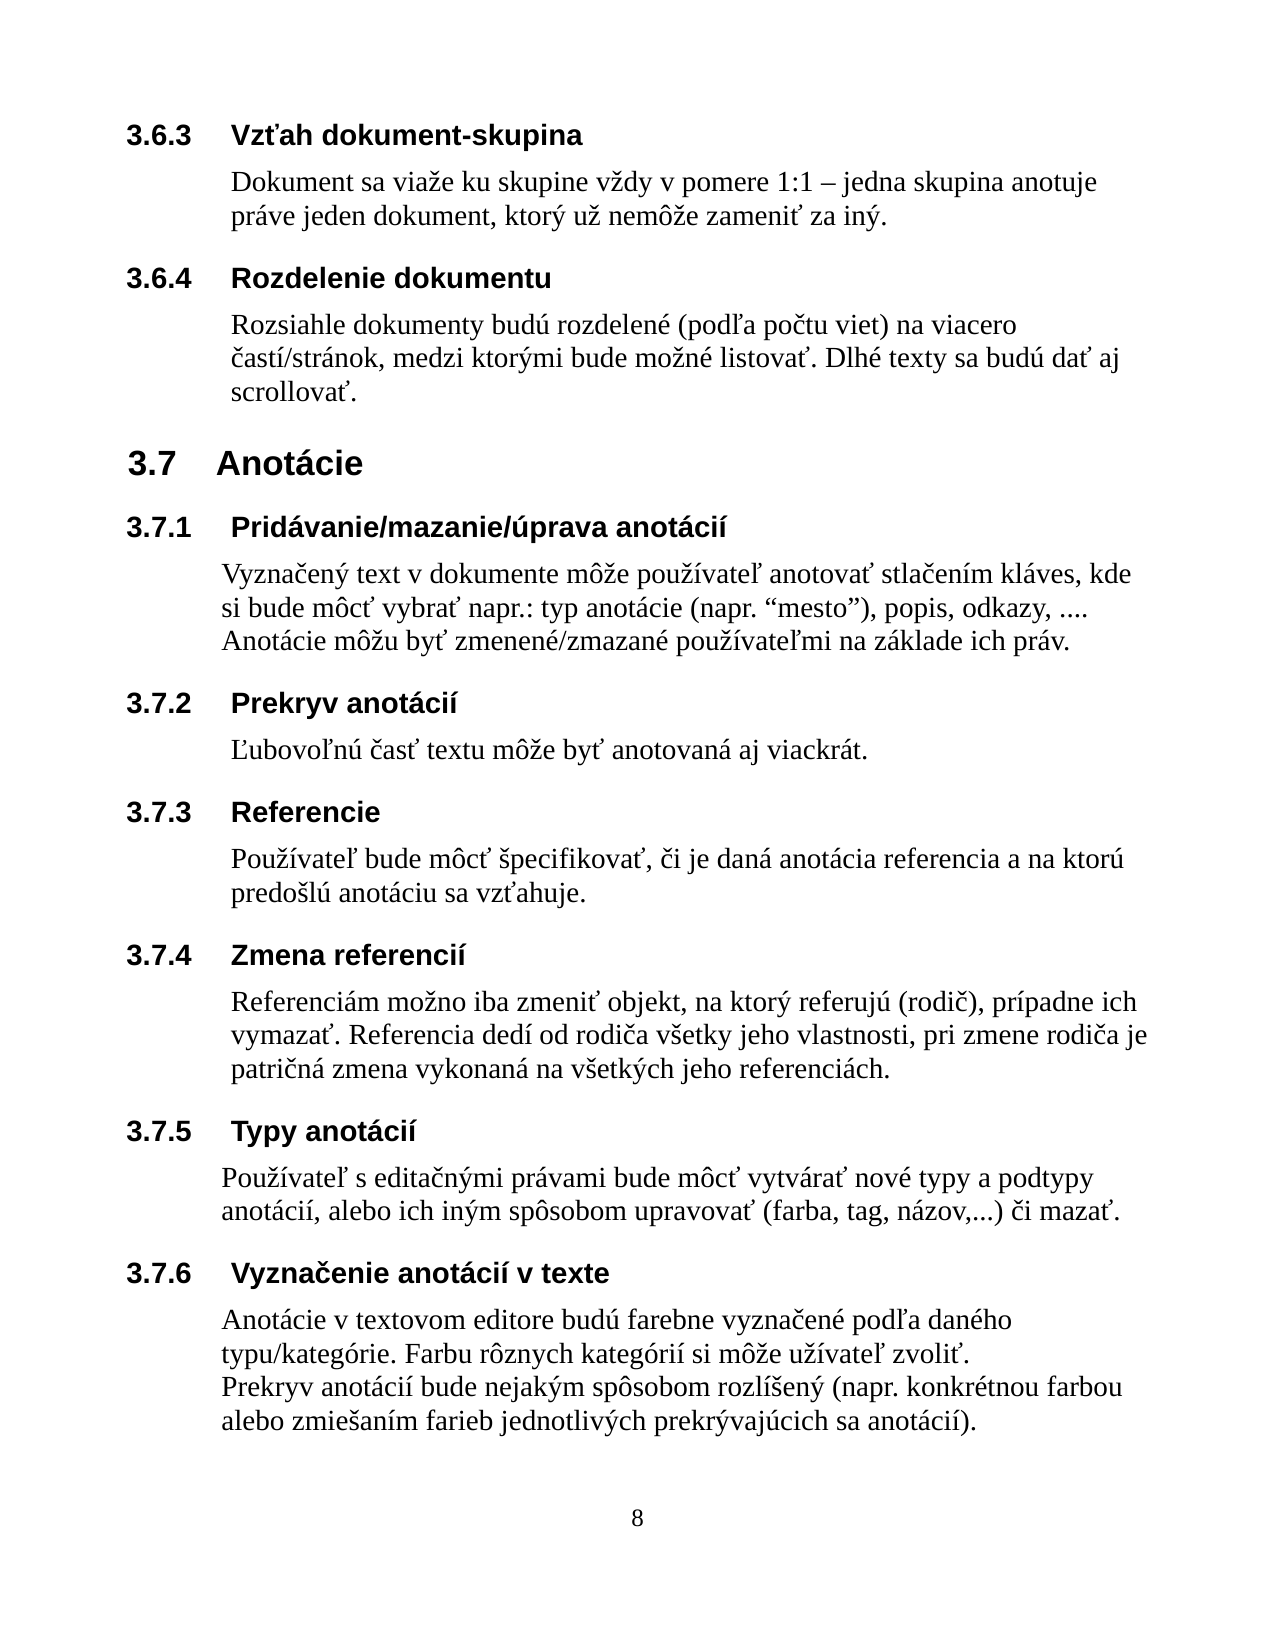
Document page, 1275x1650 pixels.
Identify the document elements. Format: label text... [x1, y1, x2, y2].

subtitle Pridávanie/mazanie/úprava anotácií [118, 510, 1157, 544]
text Referenciám možno iba zmeniť objekt, na ktorý referujú (rodič), prípadne ich vymazať. Referencia dedí od rodiča všetky jeho vlastnosti, pri zmene rodiča je patričná zmena vykonaná na všetkých jeho referenciách. [231, 984, 1157, 1084]
subtitle Anotácie [118, 443, 1157, 483]
list Anotácie v textovom editore budú farebne vyznačené podľa daného typu/kategórie. Farbu rôznych kategórií si môže užívateľ zvoliť. [184, 1302, 1157, 1369]
subtitle Rozdelenie dokumentu [118, 261, 1157, 294]
text Rozsiahle dokumenty budú rozdelené (podľa počtu viet) na viacero častí/stránok, medzi ktorými bude možné listovať. Dlhé texty sa budú dať aj scrollovať. [231, 307, 1157, 407]
list Prekryv anotácií bude nejakým spôsobom rozlíšený (napr. konkrétnou farbou alebo zmiešaním farieb jednotlivých prekrývajúcich sa anotácií). [221, 1369, 1157, 1437]
text Dokument sa viaže ku skupine vždy v pomere 1:1 – jedna skupina anotuje práve jeden dokument, ktorý už nemôže zameniť za iný. [231, 164, 1157, 231]
subtitle Typy anotácií [118, 1114, 1157, 1147]
subtitle Vzťah dokument-skupina [118, 118, 1157, 152]
text Vyznačený text v dokumente môže používateľ anotovať stlačením kláves, kde si bude môcť vybrať napr.: typ anotácie (napr. “mesto”), popis, odkazy, .... Anotácie môžu byť zmenené/zmazané používateľmi na základe ich práv. [221, 556, 1157, 657]
subtitle Referencie [118, 795, 1157, 829]
subtitle Vyznačenie anotácií v texte [118, 1256, 1157, 1290]
subtitle Zmena referencií [118, 938, 1157, 971]
text Používateľ s editačnými právami bude môcť vytvárať nové typy a podtypy anotácií, alebo ich iným spôsobom upravovať (farba, tag, názov,...) či mazať. [221, 1160, 1157, 1227]
subtitle Prekryv anotácií [118, 686, 1157, 720]
list Používateľ bude môcť špecifikovať, či je daná anotácia referencia a na ktorú predošlú anotáciu sa vzťahuje. [193, 841, 1157, 908]
text Ľubovoľnú časť textu môže byť anotovaná aj viackrát. [231, 732, 1157, 766]
